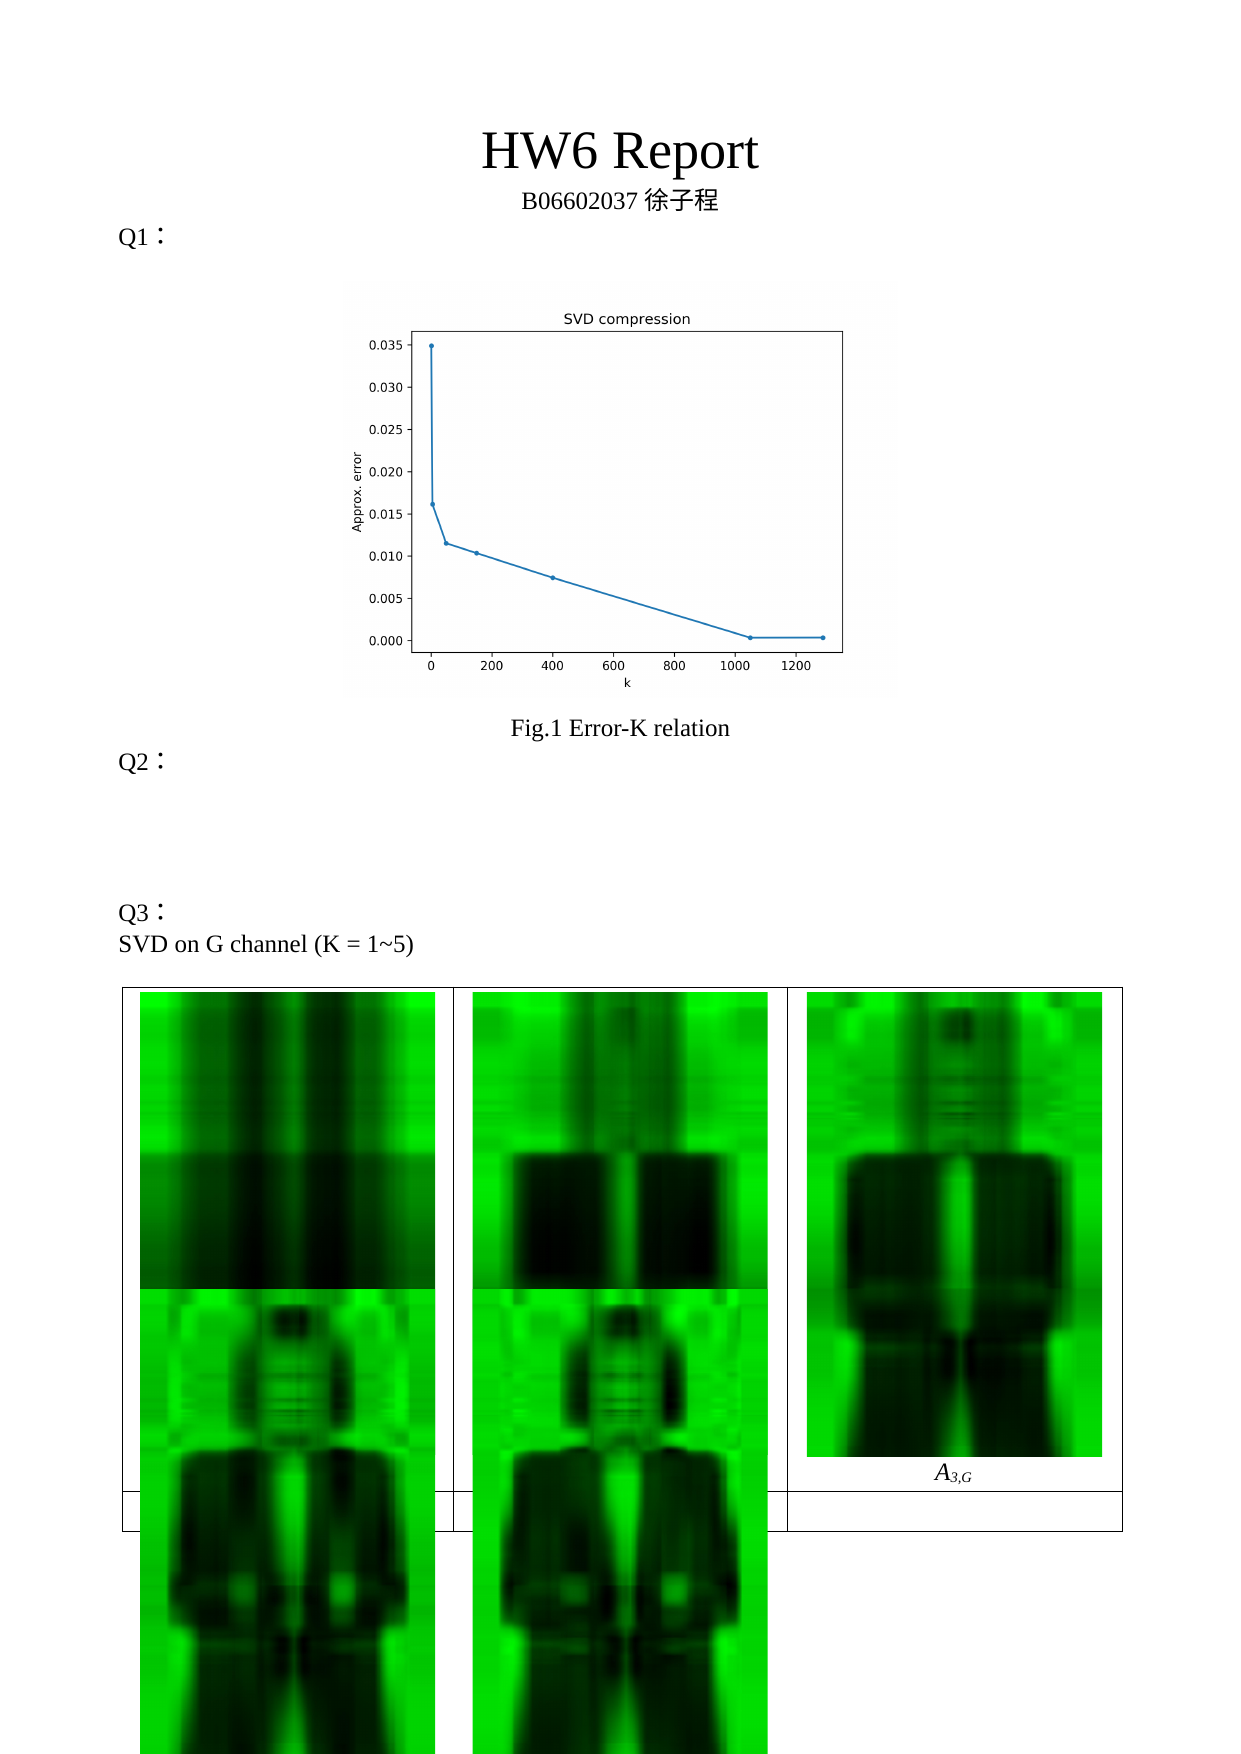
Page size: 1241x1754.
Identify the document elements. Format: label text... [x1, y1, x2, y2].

picture [472, 992, 768, 1754]
picture [140, 992, 436, 1754]
text Q1： [118, 217, 1122, 253]
table_cell [454, 1492, 472, 1531]
text HW6 Report [118, 118, 1122, 180]
text Fig.1 Error-K relation [118, 713, 1122, 742]
table_cell [768, 1492, 787, 1531]
table_cell [123, 1492, 140, 1531]
text Q3： [118, 893, 1122, 929]
table_cell [436, 1492, 453, 1531]
text B06602037 徐子程 [118, 180, 1122, 217]
picture [806, 992, 1103, 1457]
text SVD on G channel (K = 1~5) [118, 929, 1122, 958]
table_header A1,G [123, 988, 453, 1491]
table_header A3,G [788, 988, 1122, 1491]
table_header A2,G [454, 988, 787, 1491]
table_cell [788, 1492, 1122, 1531]
text Q2： [118, 742, 1122, 778]
picture [342, 281, 898, 698]
